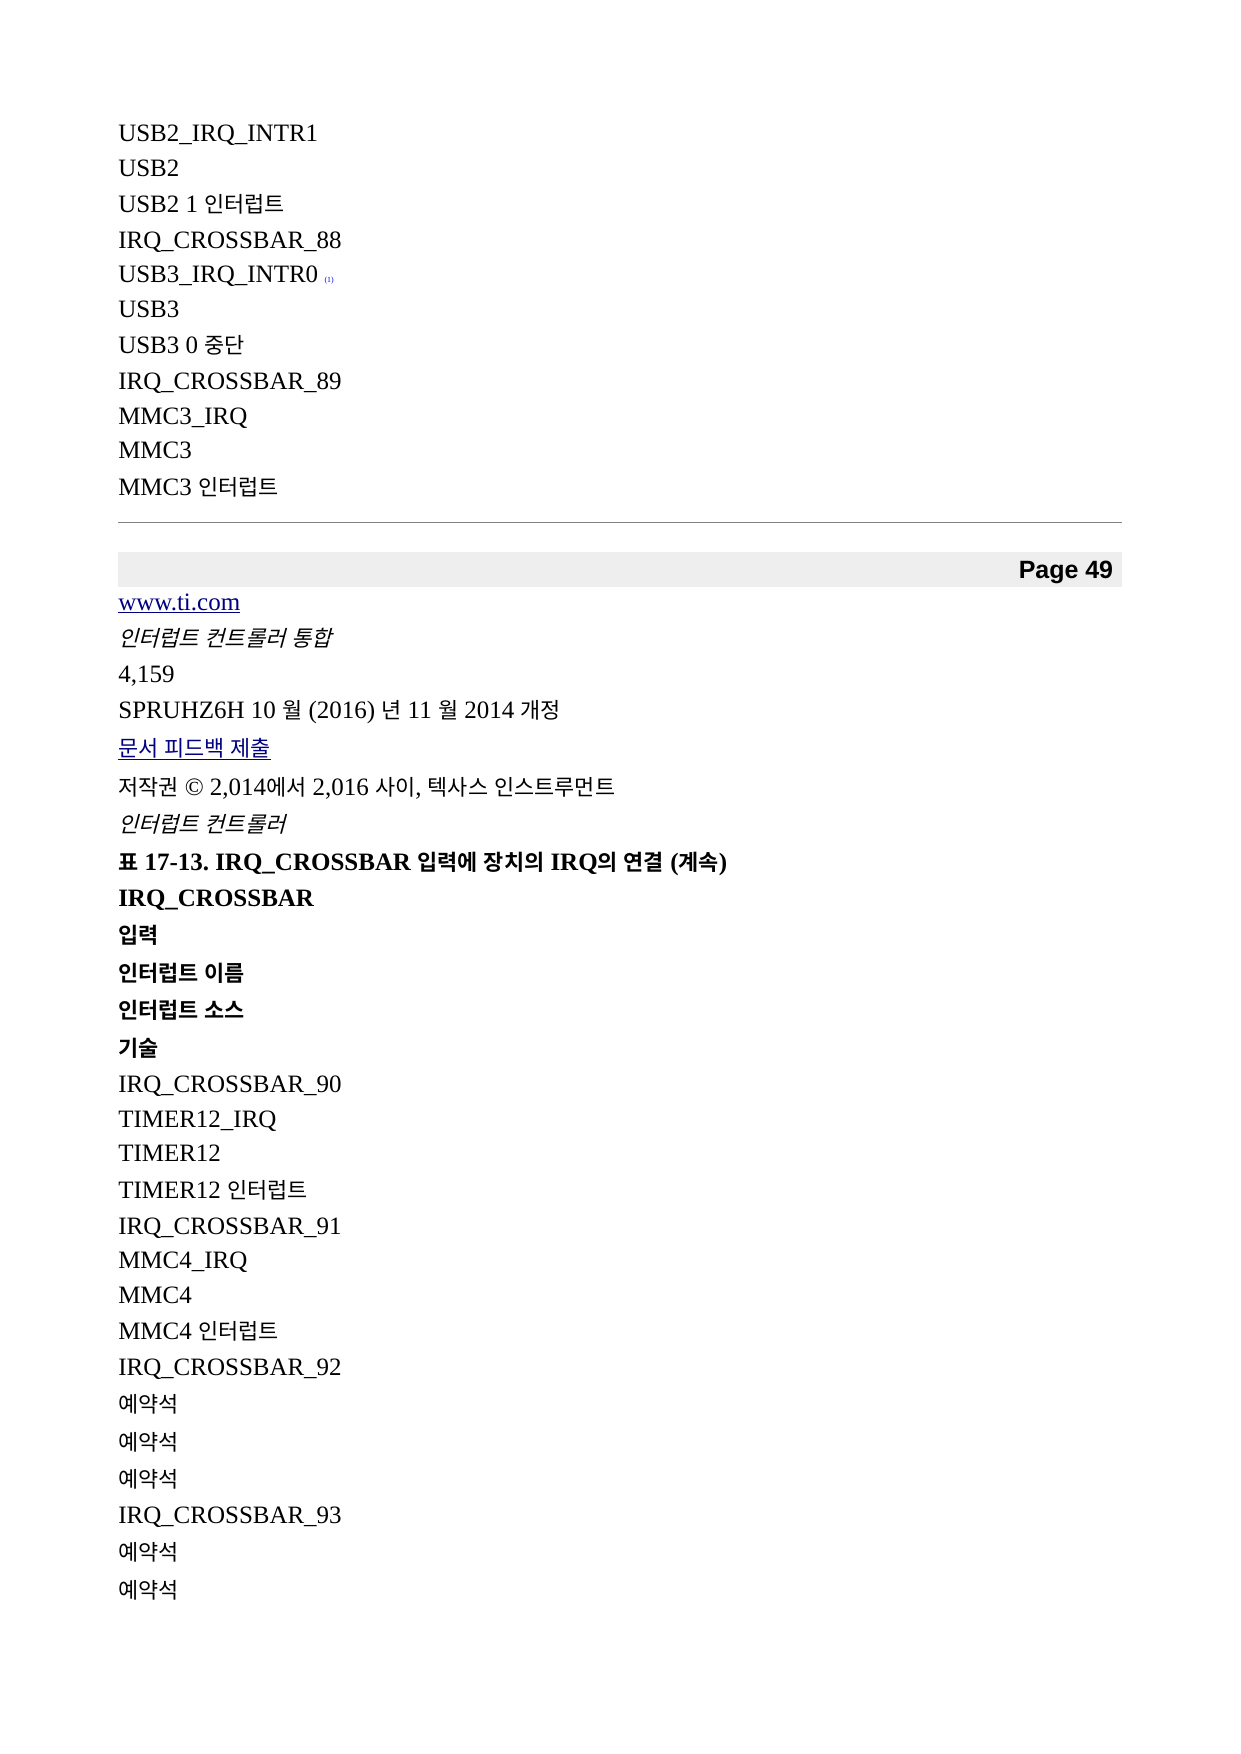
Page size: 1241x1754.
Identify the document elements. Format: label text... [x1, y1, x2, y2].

text 문서 피드백 제출 [118, 731, 1122, 763]
text USB2 [118, 153, 1122, 181]
text 예약석 [118, 1462, 1122, 1494]
text MMC4 [118, 1280, 1122, 1308]
text TIMER12 [118, 1138, 1122, 1167]
text IRQ_CROSSBAR [118, 883, 1122, 912]
text MMC3_IRQ [118, 401, 1122, 429]
text TIMER12 인터럽트 [118, 1173, 1122, 1204]
text USB2_IRQ_INTR1 [118, 118, 1122, 147]
text 기술 [118, 1031, 1122, 1063]
text IRQ_CROSSBAR_92 [118, 1352, 1122, 1381]
text 인터럽트 컨트롤러 [118, 807, 1122, 839]
text 예약석 [118, 1573, 1122, 1604]
text IRQ_CROSSBAR_90 [118, 1069, 1122, 1098]
text MMC4 인터럽트 [118, 1314, 1122, 1346]
text USB3 0 중단 [118, 328, 1122, 360]
text TIMER12_IRQ [118, 1104, 1122, 1133]
text USB3 [118, 294, 1122, 323]
text SPRUHZ6H 10 월 (2016) 년 11 월 2014 개정 [118, 693, 1122, 725]
text 인터럽트 컨트롤러 통합 [118, 621, 1122, 653]
text IRQ_CROSSBAR_88 [118, 225, 1122, 254]
text MMC3 인터럽트 [118, 470, 1122, 501]
text 표 17-13. IRQ_CROSSBAR 입력에 장치의 IRQ의 연결 (계속) [118, 845, 1122, 877]
text www.ti.com [118, 587, 1122, 615]
text IRQ_CROSSBAR_91 [118, 1211, 1122, 1239]
text 예약석 [118, 1387, 1122, 1418]
text 저작권 © 2,014에서 2,016 사이, 텍사스 인스트루먼트 [118, 769, 1122, 801]
text MMC4_IRQ [118, 1245, 1122, 1274]
text IRQ_CROSSBAR_89 [118, 366, 1122, 395]
text 인터럽트 소스 [118, 993, 1122, 1025]
text 예약석 [118, 1535, 1122, 1566]
text USB3_IRQ_INTR0 (1) [118, 259, 1122, 288]
table_header Page 49 [118, 552, 1122, 587]
text USB2 1 인터럽트 [118, 187, 1122, 219]
text 입력 [118, 918, 1122, 949]
text MMC3 [118, 435, 1122, 464]
text 인터럽트 이름 [118, 956, 1122, 987]
text IRQ_CROSSBAR_93 [118, 1500, 1122, 1529]
text 예약석 [118, 1424, 1122, 1456]
text 4,159 [118, 659, 1122, 688]
